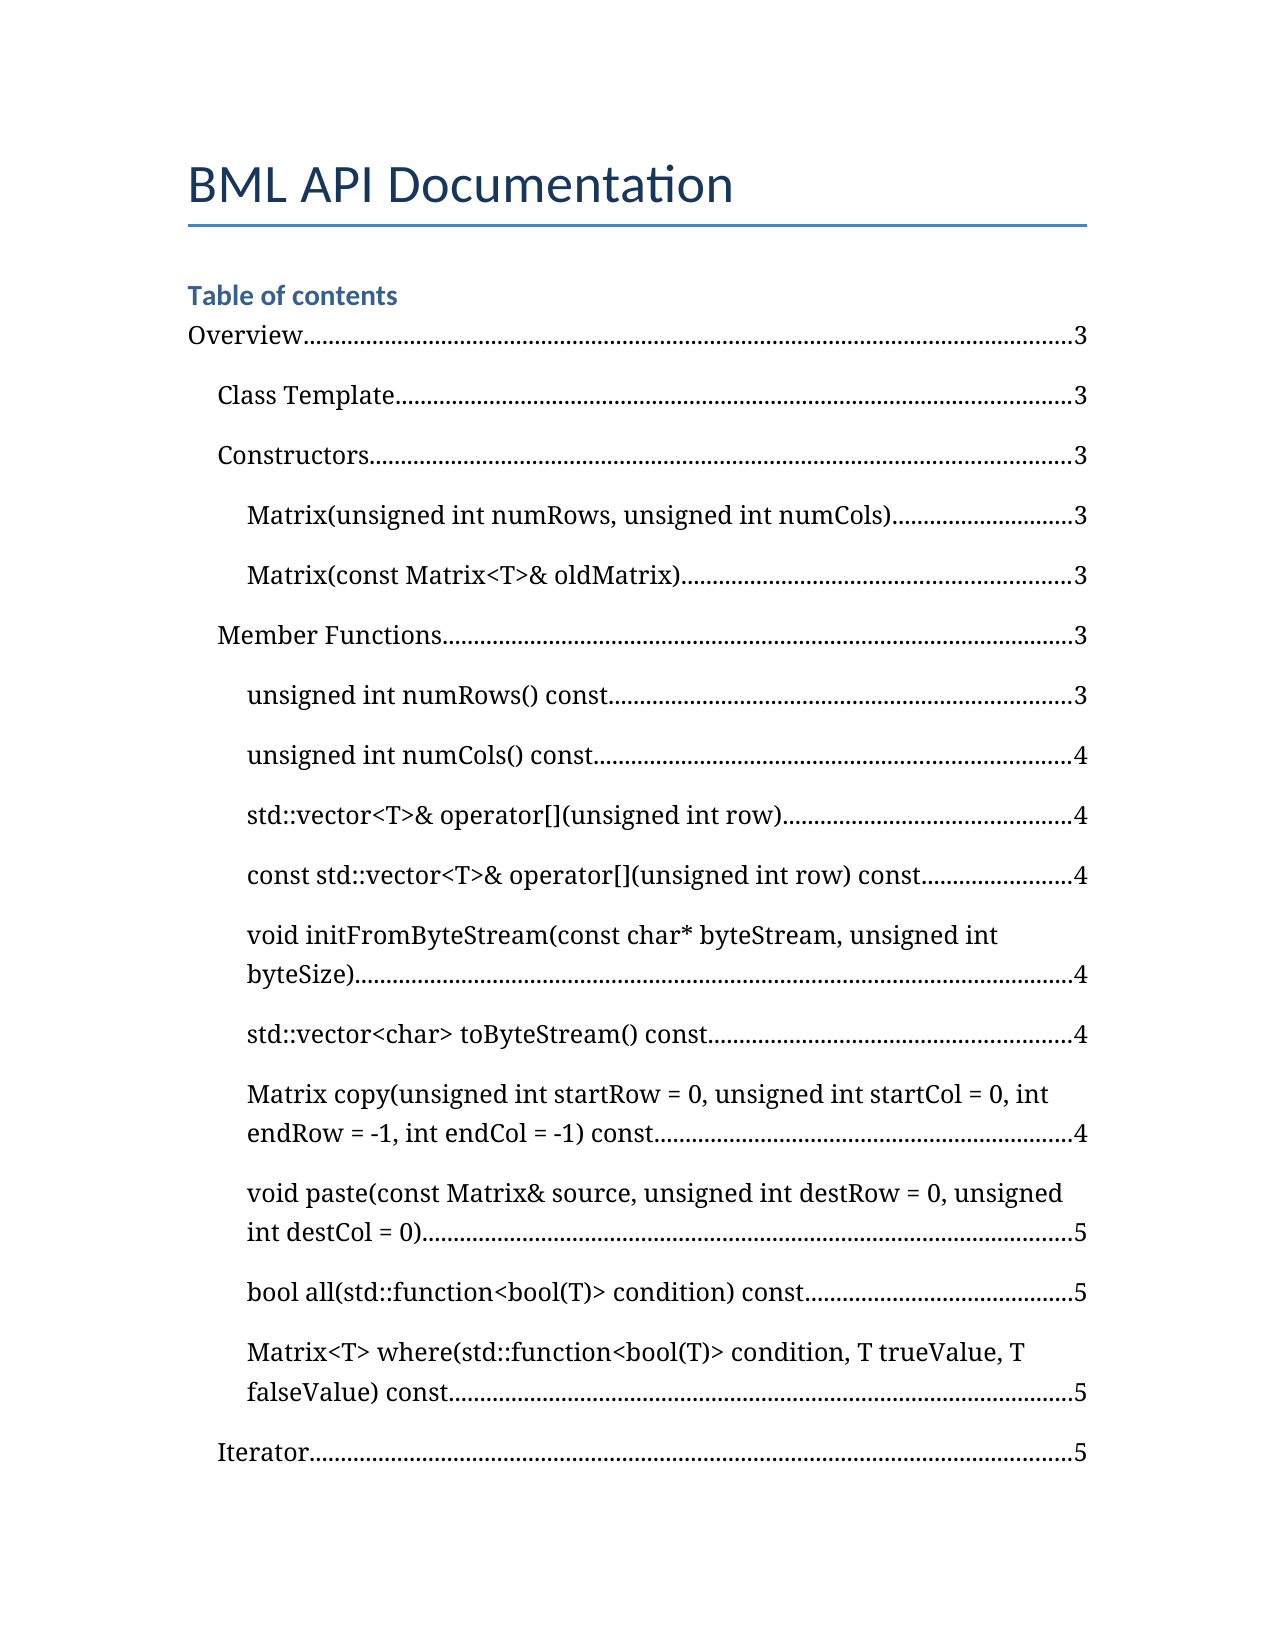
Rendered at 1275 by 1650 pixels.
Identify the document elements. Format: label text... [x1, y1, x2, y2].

text Member Functions 3 [217, 617, 1087, 652]
text Class Template 3 [217, 377, 1087, 412]
text void initFromByteStream(const char* byteStream, unsigned int byteSize) 4 [247, 917, 1087, 991]
title BML API Documentation [187, 150, 1087, 227]
subtitle Table of contents [187, 277, 1087, 312]
text void paste(const Matrix& source, unsigned int destRow = 0, unsigned int destCol = 0) 5 [247, 1176, 1087, 1249]
text bool all(std::function<bool(T)> condition) const 5 [247, 1275, 1087, 1309]
text Matrix<T> where(std::function<bool(T)> condition, T trueValue, T falseValue) const 5 [247, 1335, 1087, 1408]
text const std::vector<T>& operator[](unsigned int row) const 4 [247, 857, 1087, 892]
text Constructors 3 [217, 437, 1087, 472]
text Matrix(const Matrix<T>& oldMatrix) 3 [247, 557, 1087, 592]
text std::vector<char> toByteStream() const 4 [247, 1017, 1087, 1051]
text Matrix(unsigned int numRows, unsigned int numCols) 3 [247, 497, 1087, 532]
text std::vector<T>& operator[](unsigned int row) 4 [247, 797, 1087, 832]
text Iterator 5 [217, 1434, 1087, 1468]
text unsigned int numCols() const 4 [247, 737, 1087, 772]
text Matrix copy(unsigned int startRow = 0, unsigned int startCol = 0, int endRow = -1, int endCol = -1) const 4 [247, 1077, 1087, 1150]
text Overview 3 [187, 317, 1087, 352]
text unsigned int numRows() const 3 [247, 677, 1087, 712]
